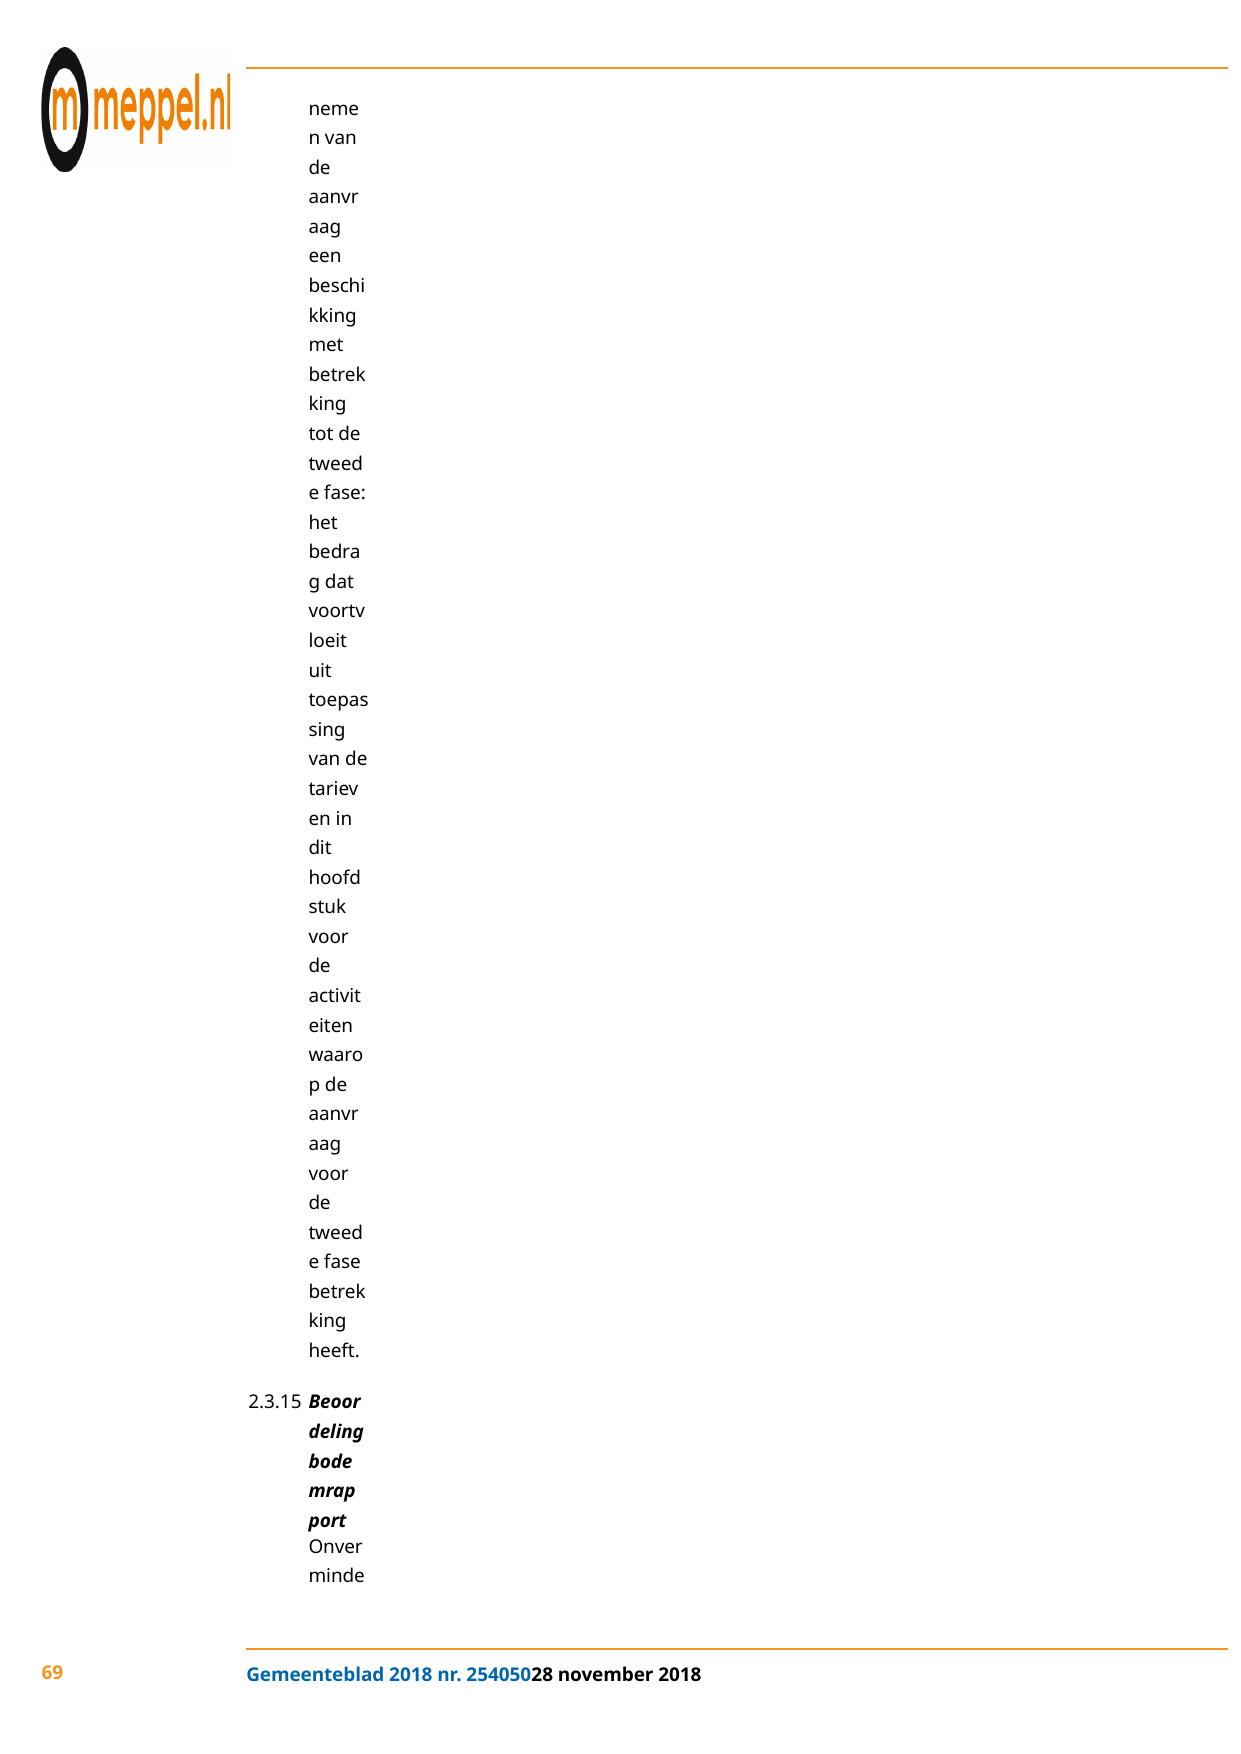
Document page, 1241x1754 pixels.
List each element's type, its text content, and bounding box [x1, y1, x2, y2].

table_cell Onverminde [308, 1533, 368, 1588]
table_cell [369, 95, 429, 1363]
table_cell [248, 1363, 308, 1389]
table_cell [369, 1533, 429, 1588]
table_cell [248, 1533, 308, 1588]
table_cell [248, 95, 308, 1363]
table_cell nemen van de aanvraag een beschikking met betrekking tot de tweede fase: het bedrag dat voortvloeit uit toepassing van de tarieven in dit hoofdstuk voor de activiteiten waarop de aanvraag voor de tweede fase betrekking heeft. [308, 95, 368, 1363]
table_cell [369, 1389, 429, 1533]
table_cell 2.3.15 [248, 1389, 308, 1533]
table_cell Beoordeling bodemrapport [308, 1389, 368, 1533]
table_cell [369, 1363, 429, 1389]
table_cell [308, 1363, 368, 1389]
picture [41, 47, 231, 172]
